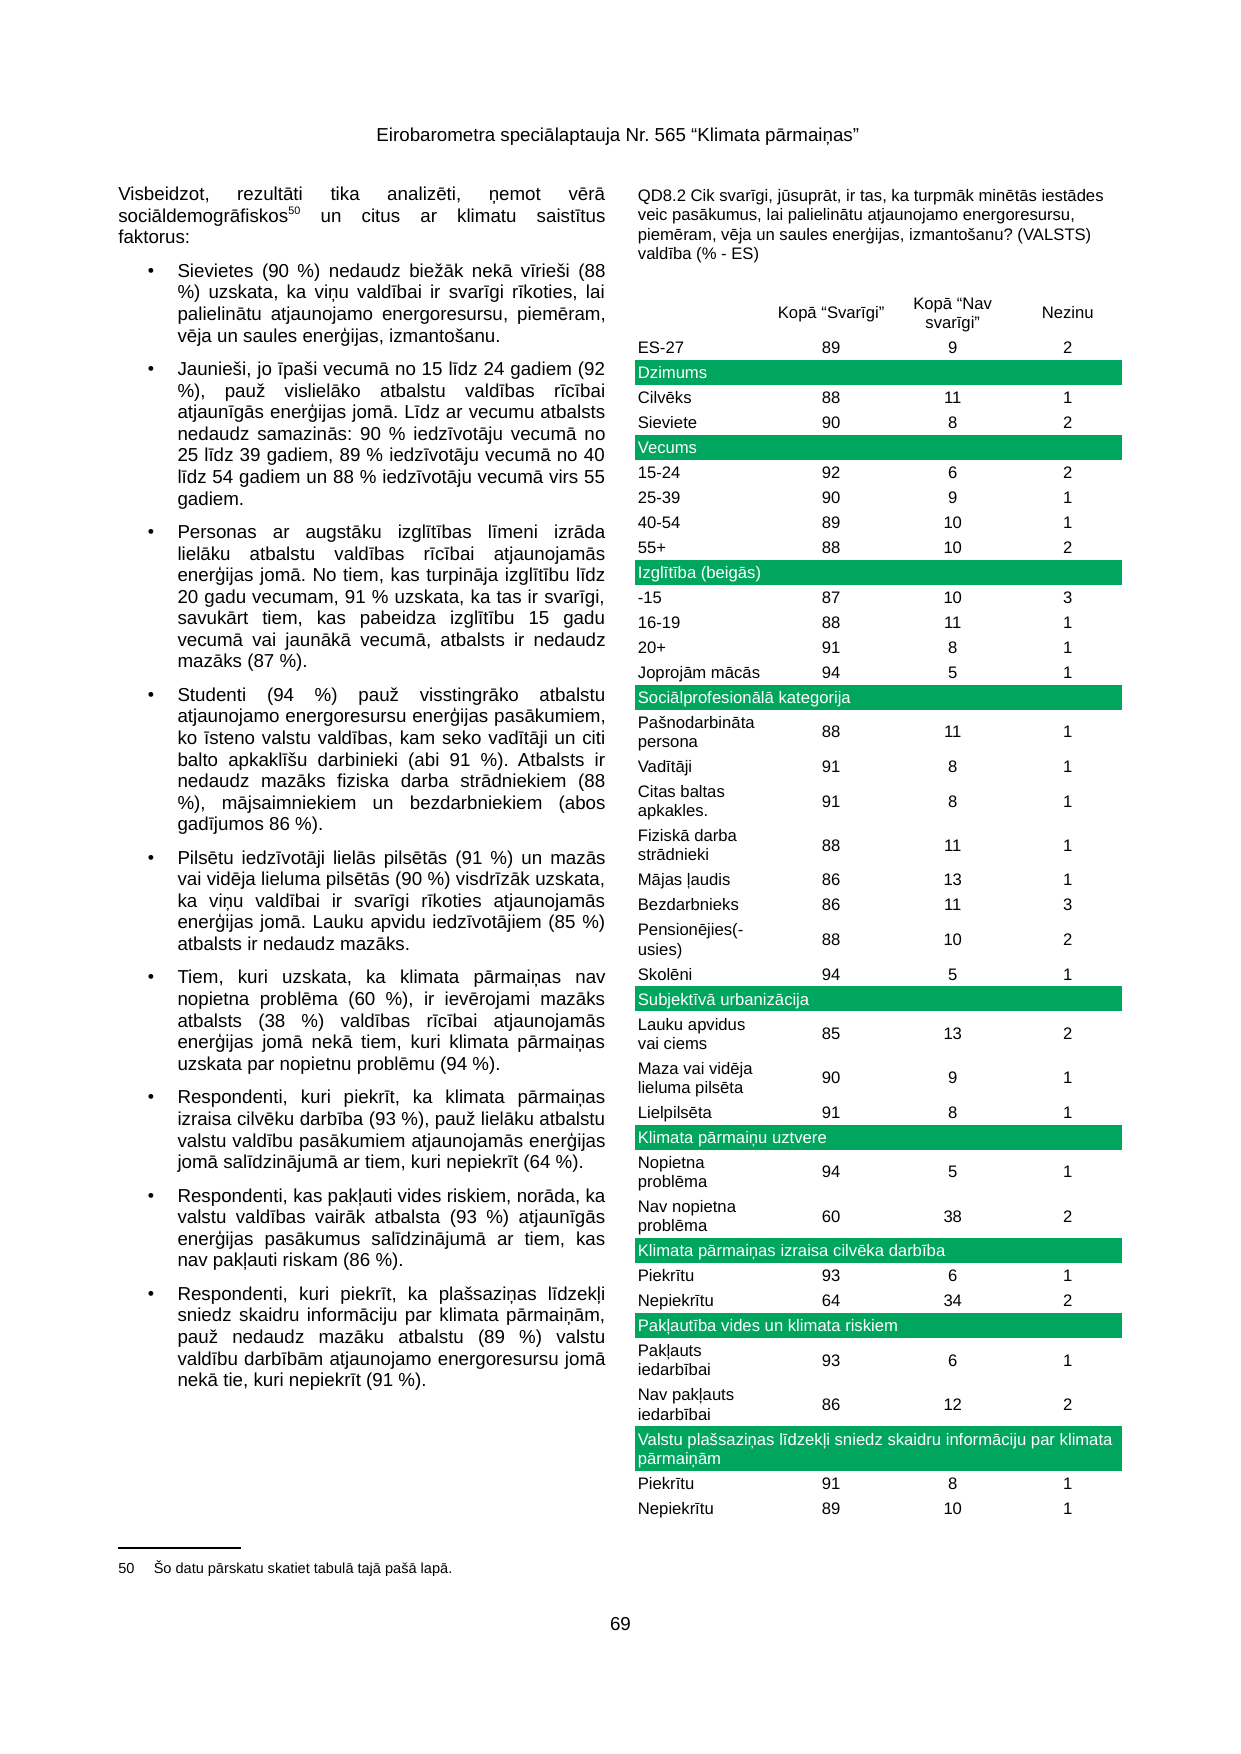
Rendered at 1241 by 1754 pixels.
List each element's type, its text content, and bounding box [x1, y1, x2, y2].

table_cell 10 [892, 1496, 1013, 1521]
table_cell [770, 266, 892, 291]
table_cell Pensionējies(-usies) [635, 917, 770, 961]
table_cell 87 [770, 585, 892, 610]
table_cell 88 [770, 610, 892, 635]
table_cell ES-27 [635, 335, 770, 360]
table_cell Piekrītu [635, 1471, 770, 1496]
table_cell Nav nopietna problēma [635, 1194, 770, 1238]
table_cell 9 [892, 1056, 1013, 1100]
table_cell 88 [770, 823, 892, 867]
table_cell [635, 266, 770, 291]
table_cell 94 [770, 1150, 892, 1194]
table_cell 2 [1013, 410, 1122, 435]
list Studenti (94 %) pauž visstingrāko atbalstu atjaunojamo energoresursu enerģijas pasākumiem, ko īsteno valstu valdības, kam seko vadītāji un citi balto apkaklīšu darbinieki (abi 91 %). Atbalsts ir nedaudz mazāks fiziska darba strādniekiem (88 %), mājsaimniekiem un bezdarbniekiem (abos gadījumos 86 %). [148, 684, 605, 835]
table_cell 64 [770, 1288, 892, 1313]
table_cell Dzimums [635, 360, 1122, 385]
text Šo datu pārskatu skatiet tabulā tajā pašā lapā. [118, 1560, 605, 1577]
table_cell 40-54 [635, 510, 770, 535]
table_cell 88 [770, 710, 892, 754]
table_cell 10 [892, 585, 1013, 610]
table_cell 94 [770, 961, 892, 986]
table_cell Nav pakļauts iedarbībai [635, 1382, 770, 1426]
table_cell Maza vai vidēja lieluma pilsēta [635, 1056, 770, 1100]
table_cell -15 [635, 585, 770, 610]
table_cell 11 [892, 385, 1013, 410]
table_cell 13 [892, 867, 1013, 892]
table_cell 10 [892, 535, 1013, 560]
list Pilsētu iedzīvotāji lielās pilsētās (91 %) un mazās vai vidēja lieluma pilsētās (90 %) visdrīzāk uzskata, ka viņu valdībai ir svarīgi rīkoties atjaunojamās enerģijas jomā. Lauku apvidu iedzīvotājiem (85 %) atbalsts ir nedaudz mazāks. [148, 847, 605, 954]
table_cell 1 [1013, 660, 1122, 685]
table_cell Bezdarbnieks [635, 892, 770, 917]
table_cell 25-39 [635, 485, 770, 510]
table_cell Lauku apvidus vai ciems [635, 1011, 770, 1056]
table_cell 88 [770, 917, 892, 961]
table_cell 1 [1013, 867, 1122, 892]
table_cell 9 [892, 335, 1013, 360]
table_cell 88 [770, 385, 892, 410]
table_cell 1 [1013, 779, 1122, 823]
table_cell 3 [1013, 585, 1122, 610]
table_cell 1 [1013, 710, 1122, 754]
table_cell Kopā “Svarīgi” [770, 291, 892, 335]
table_cell 1 [1013, 1471, 1122, 1496]
table_cell 11 [892, 823, 1013, 867]
table_cell 90 [770, 1056, 892, 1100]
table_cell 11 [892, 892, 1013, 917]
table_cell Vadītāji [635, 754, 770, 779]
table_cell 1 [1013, 1338, 1122, 1382]
table_cell 5 [892, 1150, 1013, 1194]
table_cell Pakļautība vides un klimata riskiem [635, 1313, 1122, 1338]
table_cell Citas baltas apkakles. [635, 779, 770, 823]
table_cell 91 [770, 635, 892, 660]
table_cell Skolēni [635, 961, 770, 986]
table_cell 11 [892, 610, 1013, 635]
table_cell 55+ [635, 535, 770, 560]
table_cell Fiziskā darba strādnieki [635, 823, 770, 867]
list Sievietes (90 %) nedaudz biežāk nekā vīrieši (88 %) uzskata, ka viņu valdībai ir svarīgi rīkoties, lai palielinātu atjaunojamo energoresursu, piemēram, vēja un saules enerģijas, izmantošanu. [148, 259, 605, 346]
table_cell 86 [770, 1382, 892, 1426]
table_cell 1 [1013, 961, 1122, 986]
table_cell 1 [1013, 1150, 1122, 1194]
table_cell 1 [1013, 510, 1122, 535]
table_cell 15-24 [635, 460, 770, 485]
table_cell 38 [892, 1194, 1013, 1238]
table_cell 34 [892, 1288, 1013, 1313]
table_cell 91 [770, 1100, 892, 1125]
table_cell 1 [1013, 385, 1122, 410]
table_cell 11 [892, 710, 1013, 754]
table_cell Joprojām mācās [635, 660, 770, 685]
table_cell Nepiekrītu [635, 1496, 770, 1521]
table_cell Pakļauts iedarbībai [635, 1338, 770, 1382]
table_cell 2 [1013, 1382, 1122, 1426]
table_cell 1 [1013, 1496, 1122, 1521]
table_cell 16-19 [635, 610, 770, 635]
table_cell Cilvēks [635, 385, 770, 410]
table_cell Sociālprofesionālā kategorija [635, 685, 1122, 710]
table_cell 9 [892, 485, 1013, 510]
table_cell Valstu plašsaziņas līdzekļi sniedz skaidru informāciju par klimata pārmaiņām [635, 1426, 1122, 1471]
table_cell 6 [892, 1338, 1013, 1382]
table_cell 1 [1013, 610, 1122, 635]
table_cell [1013, 266, 1122, 291]
table_cell 1 [1013, 635, 1122, 660]
table_cell 89 [770, 1496, 892, 1521]
table_cell 8 [892, 635, 1013, 660]
table_cell Klimata pārmaiņas izraisa cilvēka darbība [635, 1238, 1122, 1263]
table_cell 13 [892, 1011, 1013, 1056]
table_cell 1 [1013, 1056, 1122, 1100]
table_cell 8 [892, 410, 1013, 435]
table_cell 1 [1013, 1100, 1122, 1125]
table_cell [635, 291, 770, 335]
table_cell 5 [892, 961, 1013, 986]
table_cell 85 [770, 1011, 892, 1056]
table_cell 89 [770, 335, 892, 360]
table_cell 92 [770, 460, 892, 485]
table_cell Vecums [635, 435, 1122, 460]
table_cell Sieviete [635, 410, 770, 435]
table_cell 10 [892, 510, 1013, 535]
table_cell Kopā “Nav svarīgi” [892, 291, 1013, 335]
table_cell 2 [1013, 335, 1122, 360]
list Respondenti, kas pakļauti vides riskiem, norāda, ka valstu valdības vairāk atbalsta (93 %) atjaunīgās enerģijas pasākumus salīdzinājumā ar tiem, kas nav pakļauti riskam (86 %). [148, 1184, 605, 1271]
list Tiem, kuri uzskata, ka klimata pārmaiņas nav nopietna problēma (60 %), ir ievērojami mazāks atbalsts (38 %) valdības rīcībai atjaunojamās enerģijas jomā nekā tiem, kuri klimata pārmaiņas uzskata par nopietnu problēmu (94 %). [148, 966, 605, 1074]
table_cell Klimata pārmaiņu uztvere [635, 1125, 1122, 1150]
table_cell Subjektīvā urbanizācija [635, 986, 1122, 1011]
table_cell 90 [770, 485, 892, 510]
list Respondenti, kuri piekrīt, ka plašsaziņas līdzekļi sniedz skaidru informāciju par klimata pārmaiņām, pauž nedaudz mazāku atbalstu (89 %) valstu valdību darbībām atjaunojamo energoresursu jomā nekā tie, kuri nepiekrīt (91 %). [148, 1283, 605, 1391]
table_cell Piekrītu [635, 1263, 770, 1288]
table_cell 91 [770, 779, 892, 823]
table_cell 2 [1013, 1011, 1122, 1056]
table_header QD8.2 Cik svarīgi, jūsuprāt, ir tas, ka turpmāk minētās iestādes veic pasākumus, lai palielinātu atjaunojamo energoresursu, piemēram, vēja un saules enerģijas, izmantošanu? (VALSTS) valdība (% - ES) [635, 183, 1122, 266]
table_cell 93 [770, 1263, 892, 1288]
table_cell 6 [892, 460, 1013, 485]
table_cell 86 [770, 892, 892, 917]
table_cell 2 [1013, 917, 1122, 961]
table_cell 6 [892, 1263, 1013, 1288]
table_cell 12 [892, 1382, 1013, 1426]
table_cell 10 [892, 917, 1013, 961]
table_cell 86 [770, 867, 892, 892]
table_cell 94 [770, 660, 892, 685]
table_cell 20+ [635, 635, 770, 660]
table_cell 1 [1013, 754, 1122, 779]
table_cell Izglītība (beigās) [635, 560, 1122, 585]
table_cell Lielpilsēta [635, 1100, 770, 1125]
table_cell 1 [1013, 823, 1122, 867]
table_cell 93 [770, 1338, 892, 1382]
table_cell 3 [1013, 892, 1122, 917]
table_cell Nezinu [1013, 291, 1122, 335]
table_cell 90 [770, 410, 892, 435]
table_cell Nopietna problēma [635, 1150, 770, 1194]
table_cell Mājas ļaudis [635, 867, 770, 892]
table_cell 8 [892, 754, 1013, 779]
table_cell 8 [892, 1100, 1013, 1125]
table_cell 91 [770, 1471, 892, 1496]
table_cell 2 [1013, 535, 1122, 560]
table_cell 91 [770, 754, 892, 779]
table_cell 89 [770, 510, 892, 535]
table_cell Pašnodarbināta persona [635, 710, 770, 754]
list Personas ar augstāku izglītības līmeni izrāda lielāku atbalstu valdības rīcībai atjaunojamās enerģijas jomā. No tiem, kas turpināja izglītību līdz 20 gadu vecumam, 91 % uzskata, ka tas ir svarīgi, savukārt tiem, kas pabeidza izglītību 15 gadu vecumā vai jaunākā vecumā, atbalsts ir nedaudz mazāks (87 %). [148, 521, 605, 672]
text Visbeidzot, rezultāti tika analizēti, ņemot vērā sociāldemogrāfiskos un citus ar klimatu saistītus faktorus: [118, 183, 605, 248]
table_cell 2 [1013, 1288, 1122, 1313]
table_cell 60 [770, 1194, 892, 1238]
table_cell Nepiekrītu [635, 1288, 770, 1313]
table_cell 2 [1013, 1194, 1122, 1238]
table_cell 2 [1013, 460, 1122, 485]
list Jaunieši, jo īpaši vecumā no 15 līdz 24 gadiem (92 %), pauž vislielāko atbalstu valdības rīcībai atjaunīgās enerģijas jomā. Līdz ar vecumu atbalsts nedaudz samazinās: 90 % iedzīvotāju vecumā no 25 līdz 39 gadiem, 89 % iedzīvotāju vecumā no 40 līdz 54 gadiem un 88 % iedzīvotāju vecumā virs 55 gadiem. [148, 358, 605, 509]
table_cell 8 [892, 779, 1013, 823]
table_cell [892, 266, 1013, 291]
table_cell 88 [770, 535, 892, 560]
list Respondenti, kuri piekrīt, ka klimata pārmaiņas izraisa cilvēku darbība (93 %), pauž lielāku atbalstu valstu valdību pasākumiem atjaunojamās enerģijas jomā salīdzinājumā ar tiem, kuri nepiekrīt (64 %). [148, 1086, 605, 1172]
table_cell 1 [1013, 485, 1122, 510]
table_cell 1 [1013, 1263, 1122, 1288]
table_cell 5 [892, 660, 1013, 685]
table_cell 8 [892, 1471, 1013, 1496]
